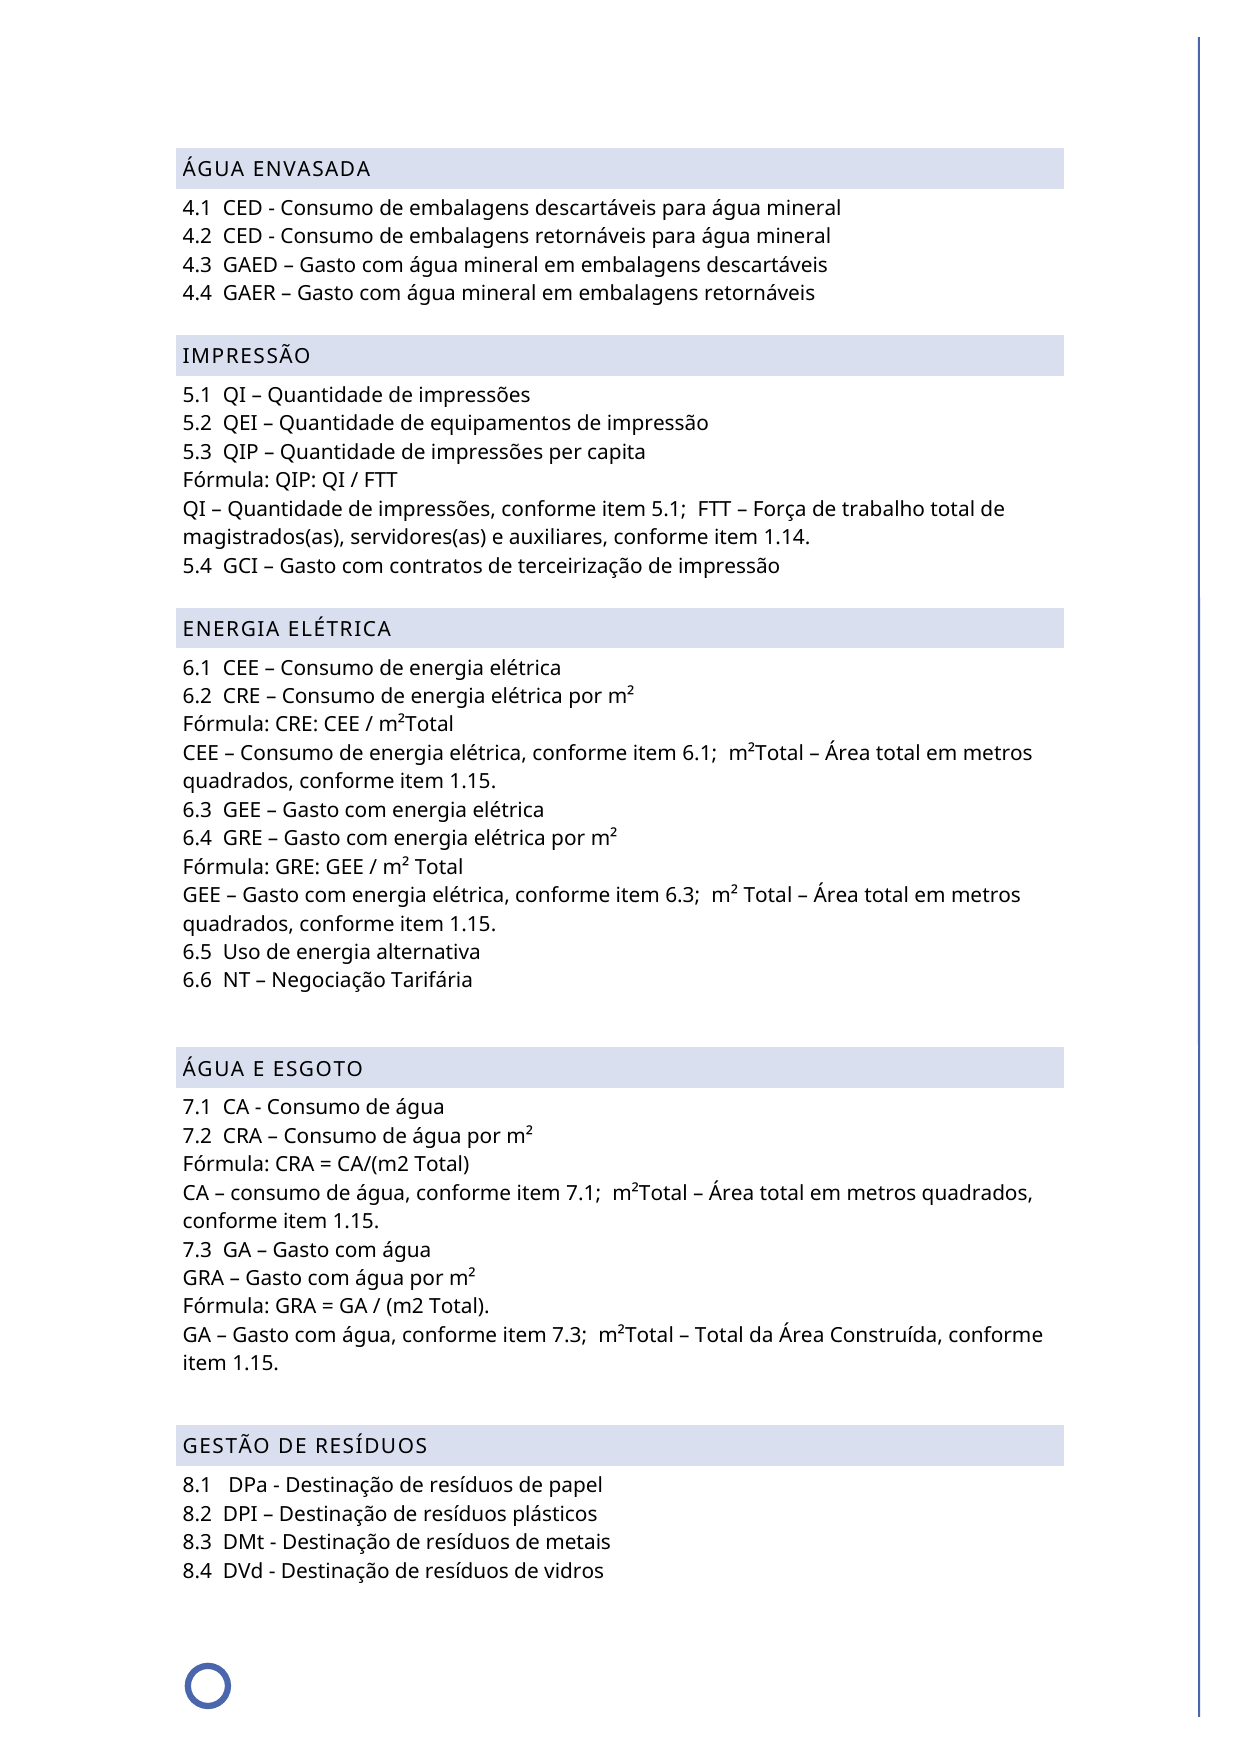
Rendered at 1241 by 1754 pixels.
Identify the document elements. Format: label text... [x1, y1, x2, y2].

subtitle ÁGUA E ESGOTO [183, 1054, 1058, 1082]
text 8.1 DPa - Destinação de resíduos de papel [182, 1470, 1058, 1499]
text 4.1 CED - Consumo de embalagens descartáveis para água mineral [182, 193, 1058, 221]
text 6.1 CEE – Consumo de energia elétrica [182, 653, 1058, 681]
text 6.6 NT – Negociação Tarifária [182, 966, 1058, 994]
subtitle IMPRESSÃO [183, 341, 1058, 370]
text 5.4 GCI – Gasto com contratos de terceirização de impressão [182, 551, 1058, 608]
text 8.3 DMt - Destinação de resíduos de metais [182, 1527, 1058, 1556]
text CA – consumo de água, conforme item 7.1; m²Total – Área total em metros quadrados, conforme item 1.15. [182, 1178, 1058, 1235]
text Fórmula: GRA = GA / (m2 Total). [182, 1292, 1058, 1320]
text 8.2 DPI – Destinação de resíduos plásticos [182, 1499, 1058, 1527]
subtitle ÁGUA ENVASADA [183, 154, 1058, 182]
text GRA – Gasto com água por m² [182, 1263, 1058, 1292]
text CEE – Consumo de energia elétrica, conforme item 6.1; m²Total – Área total em metros quadrados, conforme item 1.15. [182, 738, 1058, 795]
text 4.4 GAER – Gasto com água mineral em embalagens retornáveis [182, 278, 1058, 335]
text 7.1 CA - Consumo de água [182, 1092, 1058, 1121]
text 8.4 DVd - Destinação de resíduos de vidros [182, 1556, 1058, 1584]
subtitle GESTÃO DE RESÍDUOS [183, 1432, 1058, 1460]
text 6.5 Uso de energia alternativa [182, 937, 1058, 966]
text GA – Gasto com água, conforme item 7.3; m²Total – Total da Área Construída, conforme item 1.15. [182, 1320, 1058, 1377]
text 7.3 GA – Gasto com água [182, 1235, 1058, 1263]
subtitle ENERGIA ELÉTRICA [183, 614, 1058, 642]
text QI – Quantidade de impressões, conforme item 5.1; FTT – Força de trabalho total de magistrados(as), servidores(as) e auxiliares, conforme item 1.14. [182, 494, 1058, 551]
text 7.2 CRA – Consumo de água por m² [182, 1121, 1058, 1149]
text 5.2 QEI – Quantidade de equipamentos de impressão [182, 408, 1058, 437]
text 5.3 QIP – Quantidade de impressões per capita [182, 437, 1058, 465]
text 4.2 CED - Consumo de embalagens retornáveis para água mineral [182, 221, 1058, 250]
text 6.3 GEE – Gasto com energia elétrica [182, 795, 1058, 823]
text GEE – Gasto com energia elétrica, conforme item 6.3; m² Total – Área total em metros quadrados, conforme item 1.15. [182, 880, 1058, 937]
text Fórmula: QIP: QI / FTT [182, 465, 1058, 494]
text 6.2 CRE – Consumo de energia elétrica por m² [182, 681, 1058, 709]
text Fórmula: CRE: CEE / m²Total [182, 709, 1058, 738]
text 5.1 QI – Quantidade de impressões [182, 380, 1058, 408]
text Fórmula: GRE: GEE / m² Total [182, 852, 1058, 880]
text 4.3 GAED – Gasto com água mineral em embalagens descartáveis [182, 250, 1058, 278]
text Fórmula: CRA = CA/(m2 Total) [182, 1149, 1058, 1178]
text 6.4 GRE – Gasto com energia elétrica por m² [182, 823, 1058, 852]
